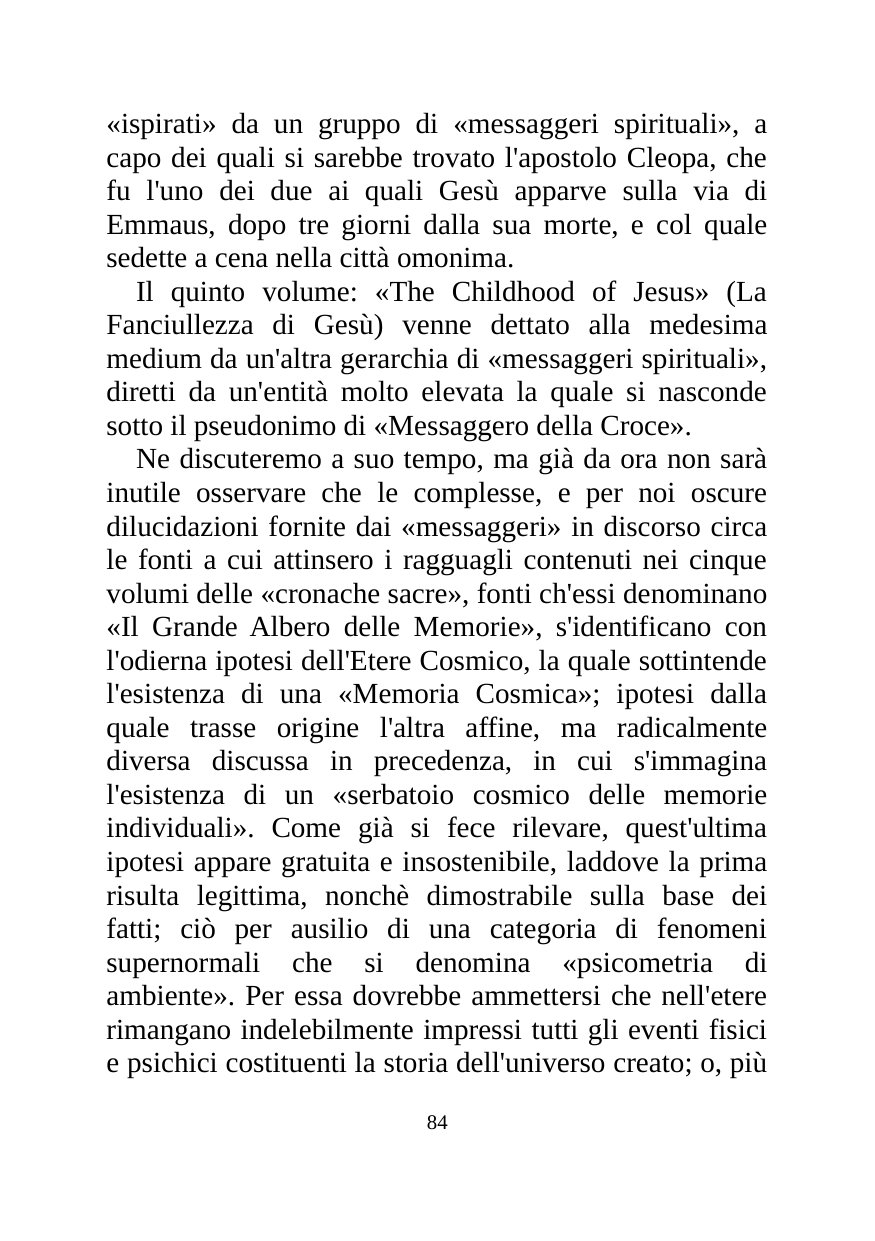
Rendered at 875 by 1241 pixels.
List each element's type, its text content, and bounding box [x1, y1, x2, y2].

text Ne discuteremo a suo tempo, ma già da ora non sarà inutile osservare che le complesse, e per noi oscure dilucidazioni fornite dai «messaggeri» in discorso circa le fonti a cui attinsero i ragguagli contenuti nei cinque volumi delle «cronache sacre», fonti ch'essi denominano «Il Grande Albero delle Memorie», s'identificano con l'odierna ipotesi dell'Etere Cosmico, la quale sottintende l'esistenza di una «Memoria Cosmica»; ipotesi dalla quale trasse origine l'altra affine, ma radicalmente diversa discussa in precedenza, in cui s'immagina l'esistenza di un «serbatoio cosmico delle memorie individuali». Come già si fece rilevare, quest'ultima ipotesi appare gratuita e insostenibile, laddove la prima risulta legittima, nonchè dimostrabile sulla base dei fatti; ciò per ausilio di una categoria di fenomeni supernormali che si denomina «psicometria di ambiente». Per essa dovrebbe ammettersi che nell'etere rimangano indelebilmente impressi tutti gli eventi fisici e psichici costituenti la storia dell'universo creato; o, più [106, 442, 768, 1079]
text «ispirati» da un gruppo di «messaggeri spirituali», a capo dei quali si sarebbe trovato l'apostolo Cleopa, che fu l'uno dei due ai quali Gesù apparve sulla via di Emmaus, dopo tre giorni dalla sua morte, e col quale sedette a cena nella città omonima. [106, 106, 768, 274]
text Il quinto volume: «The Childhood of Jesus» (La Fanciullezza di Gesù) venne dettato alla medesima medium da un'altra gerarchia di «messaggeri spirituali», diretti da un'entità molto elevata la quale si nasconde sotto il pseudonimo di «Messaggero della Croce». [106, 274, 768, 442]
